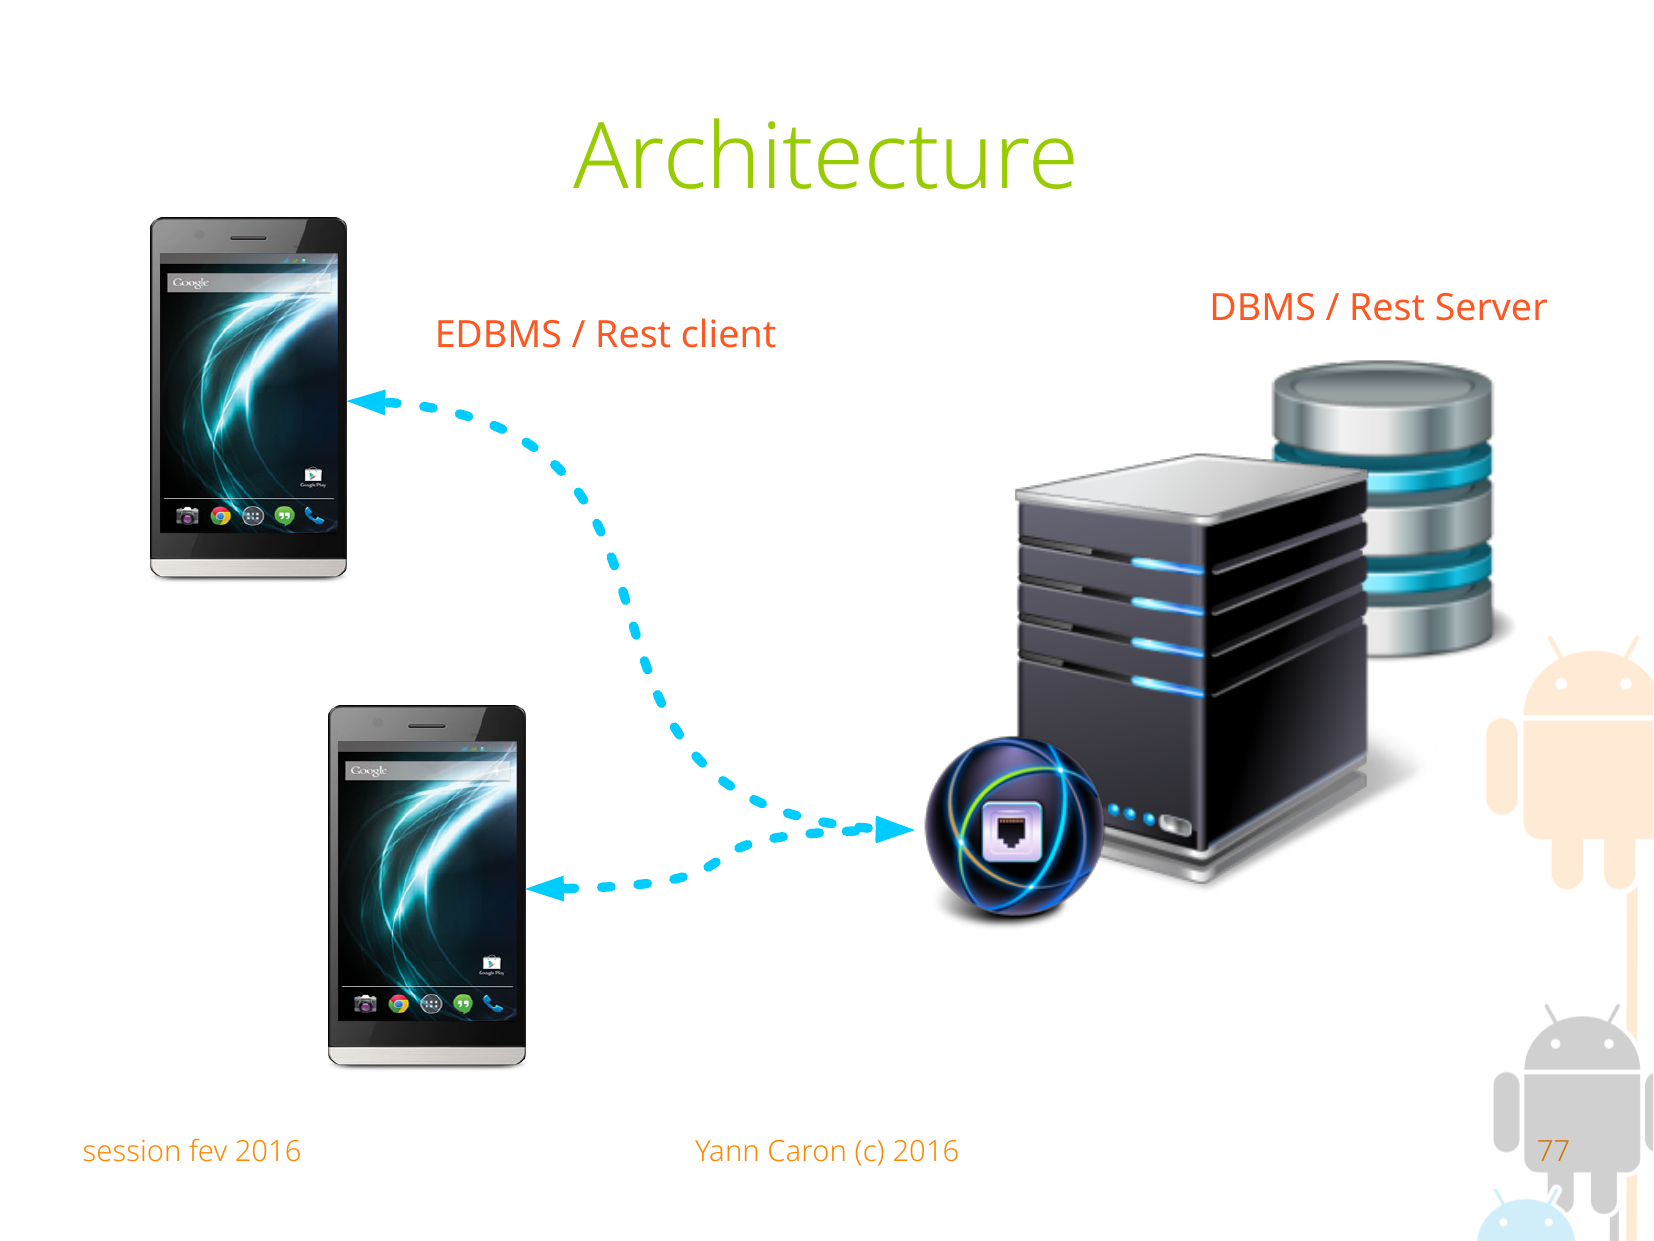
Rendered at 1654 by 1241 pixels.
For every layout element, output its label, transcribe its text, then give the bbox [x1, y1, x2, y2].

text_box DBMS / Rest Server [1194, 273, 1547, 333]
title Architecture [82, 49, 1571, 257]
picture [150, 216, 1654, 1241]
text_box EDBMS / Rest client [420, 300, 778, 360]
